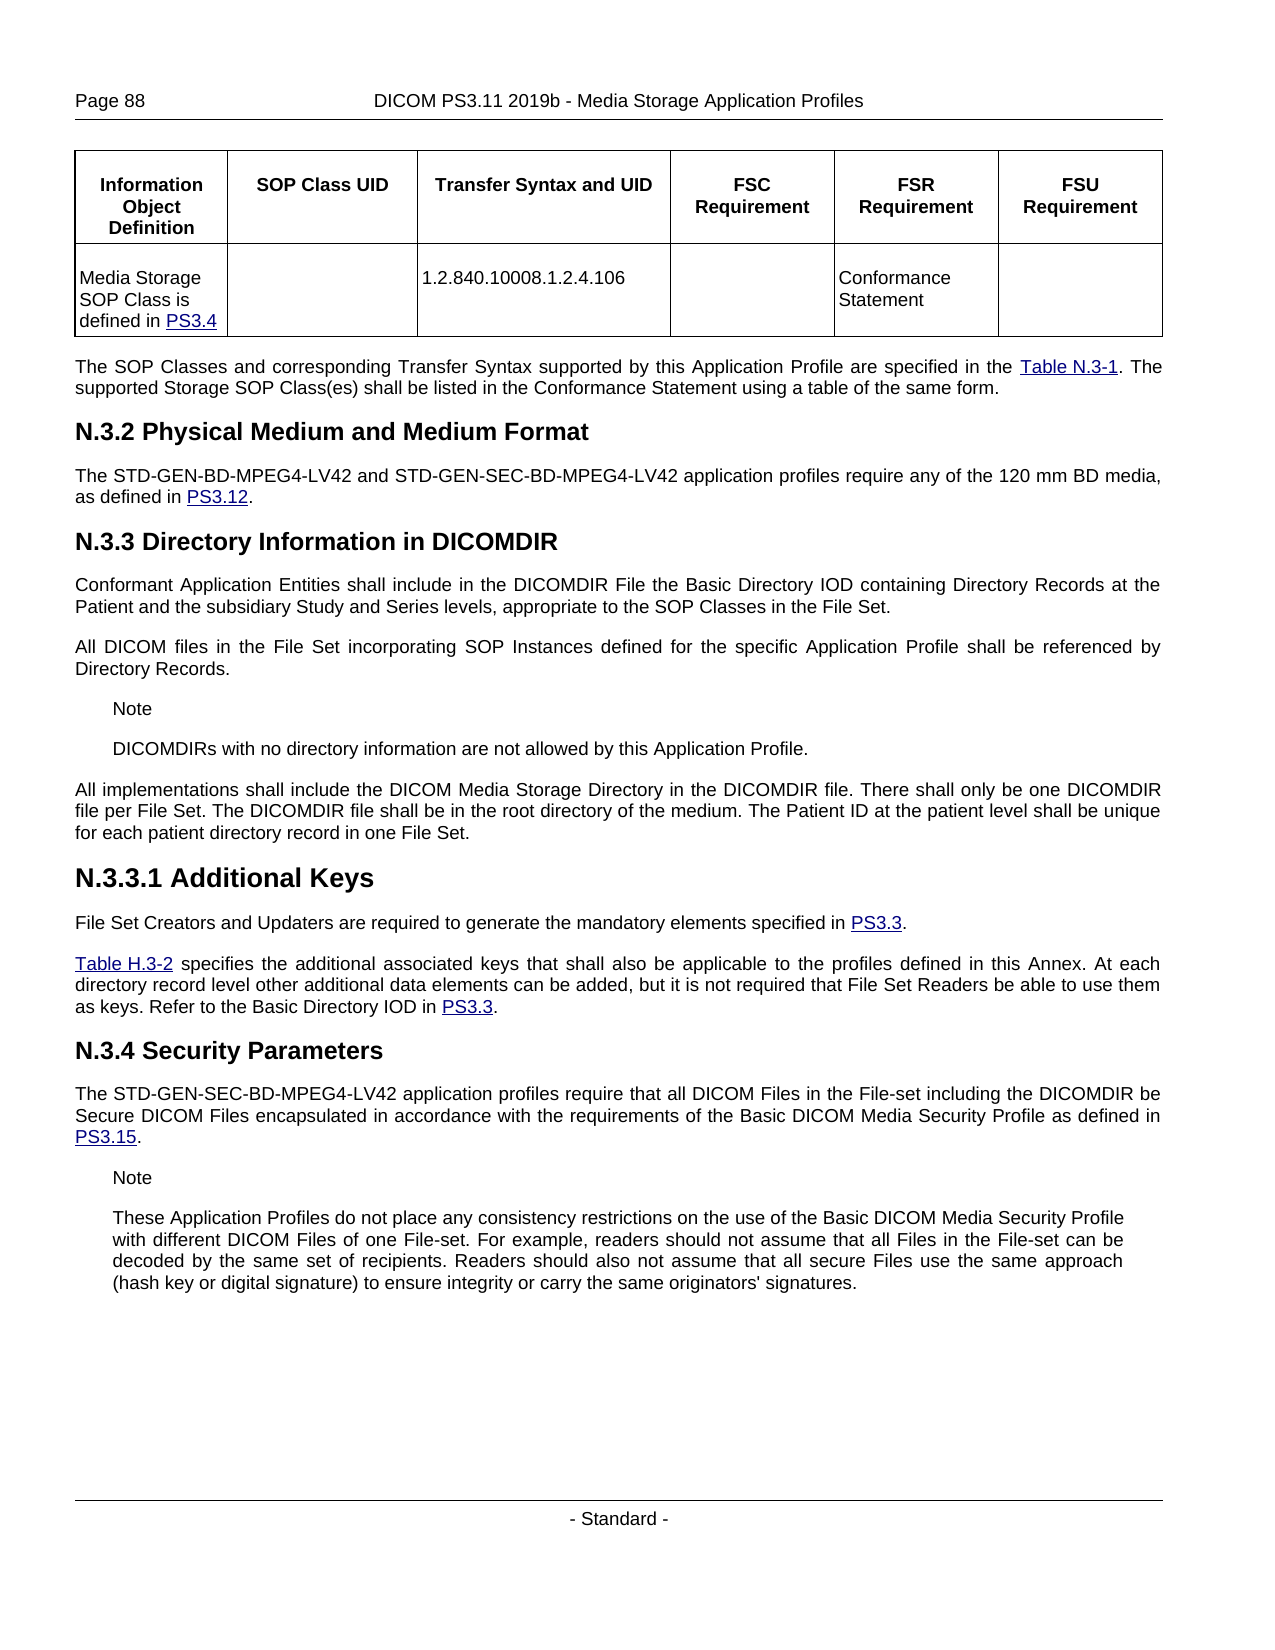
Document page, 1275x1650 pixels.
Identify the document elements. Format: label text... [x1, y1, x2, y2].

text N.3.4 Security Parameters [75, 1036, 1162, 1064]
table_header Information Object Definition [76, 151, 227, 243]
text N.3.3.1 Additional Keys [75, 862, 1162, 893]
table_cell Media Storage SOP Class is defined in PS3.4 [76, 244, 227, 336]
text DICOMDIRs with no directory information are not allowed by this Application Profile. [112, 738, 1125, 760]
text These Application Profiles do not place any consistency restrictions on the use of the Basic DICOM Media Security Profile with different DICOM Files of one File-set. For example, readers should not assume that all Files in the File-set can be decoded by the same set of recipients. Readers should also not assume that all secure Files use the same approach (hash key or digital signature) to ensure integrity or carry the same originators' signatures. [112, 1207, 1125, 1293]
table_header FSR Requirement [835, 151, 998, 243]
table_header FSC Requirement [671, 151, 834, 243]
table_cell [228, 244, 417, 336]
text The SOP Classes and corresponding Transfer Syntax supported by this Application Profile are specified in the Table N.3-1. The supported Storage SOP Class(es) shall be listed in the Conformance Statement using a table of the same form. [75, 355, 1162, 398]
text The STD-GEN-BD-MPEG4-LV42 and STD-GEN-SEC-BD-MPEG4-LV42 application profiles require any of the 120 mm BD media, as defined in PS3.12. [75, 465, 1162, 508]
table_cell [999, 244, 1162, 336]
text Note [112, 1167, 1125, 1188]
table_header Transfer Syntax and UID [418, 151, 670, 243]
text Note [112, 698, 1125, 719]
text The STD-GEN-SEC-BD-MPEG4-LV42 application profiles require that all DICOM Files in the File-set including the DICOMDIR be Secure DICOM Files encapsulated in accordance with the requirements of the Basic DICOM Media Security Profile as defined in PS3.15. [75, 1083, 1162, 1148]
text N.3.2 Physical Medium and Medium Format [75, 417, 1162, 446]
text N.3.3 Directory Information in DICOMDIR [75, 527, 1162, 555]
text All implementations shall include the DICOM Media Storage Directory in the DICOMDIR file. There shall only be one DICOMDIR file per File Set. The DICOMDIR file shall be in the root directory of the medium. The Patient ID at the patient level shall be unique for each patient directory record in one File Set. [75, 778, 1162, 843]
text Table H.3-2 specifies the additional associated keys that shall also be applicable to the profiles defined in this Annex. At each directory record level other additional data elements can be added, but it is not required that File Set Readers be able to use them as keys. Refer to the Basic Directory IOD in PS3.3. [75, 952, 1162, 1017]
text Conformant Application Entities shall include in the DICOMDIR File the Basic Directory IOD containing Directory Records at the Patient and the subsidiary Study and Series levels, appropriate to the SOP Classes in the File Set. [75, 574, 1162, 617]
table_header SOP Class UID [228, 151, 417, 243]
table_cell 1.2.840.10008.1.2.4.106 [418, 244, 670, 336]
text All DICOM files in the File Set incorporating SOP Instances defined for the specific Application Profile shall be referenced by Directory Records. [75, 636, 1162, 679]
text File Set Creators and Updaters are required to generate the mandatory elements specified in PS3.3. [75, 912, 1162, 933]
table_cell [671, 244, 834, 336]
table_cell Conformance Statement [835, 244, 998, 336]
table_header FSU Requirement [999, 151, 1162, 243]
